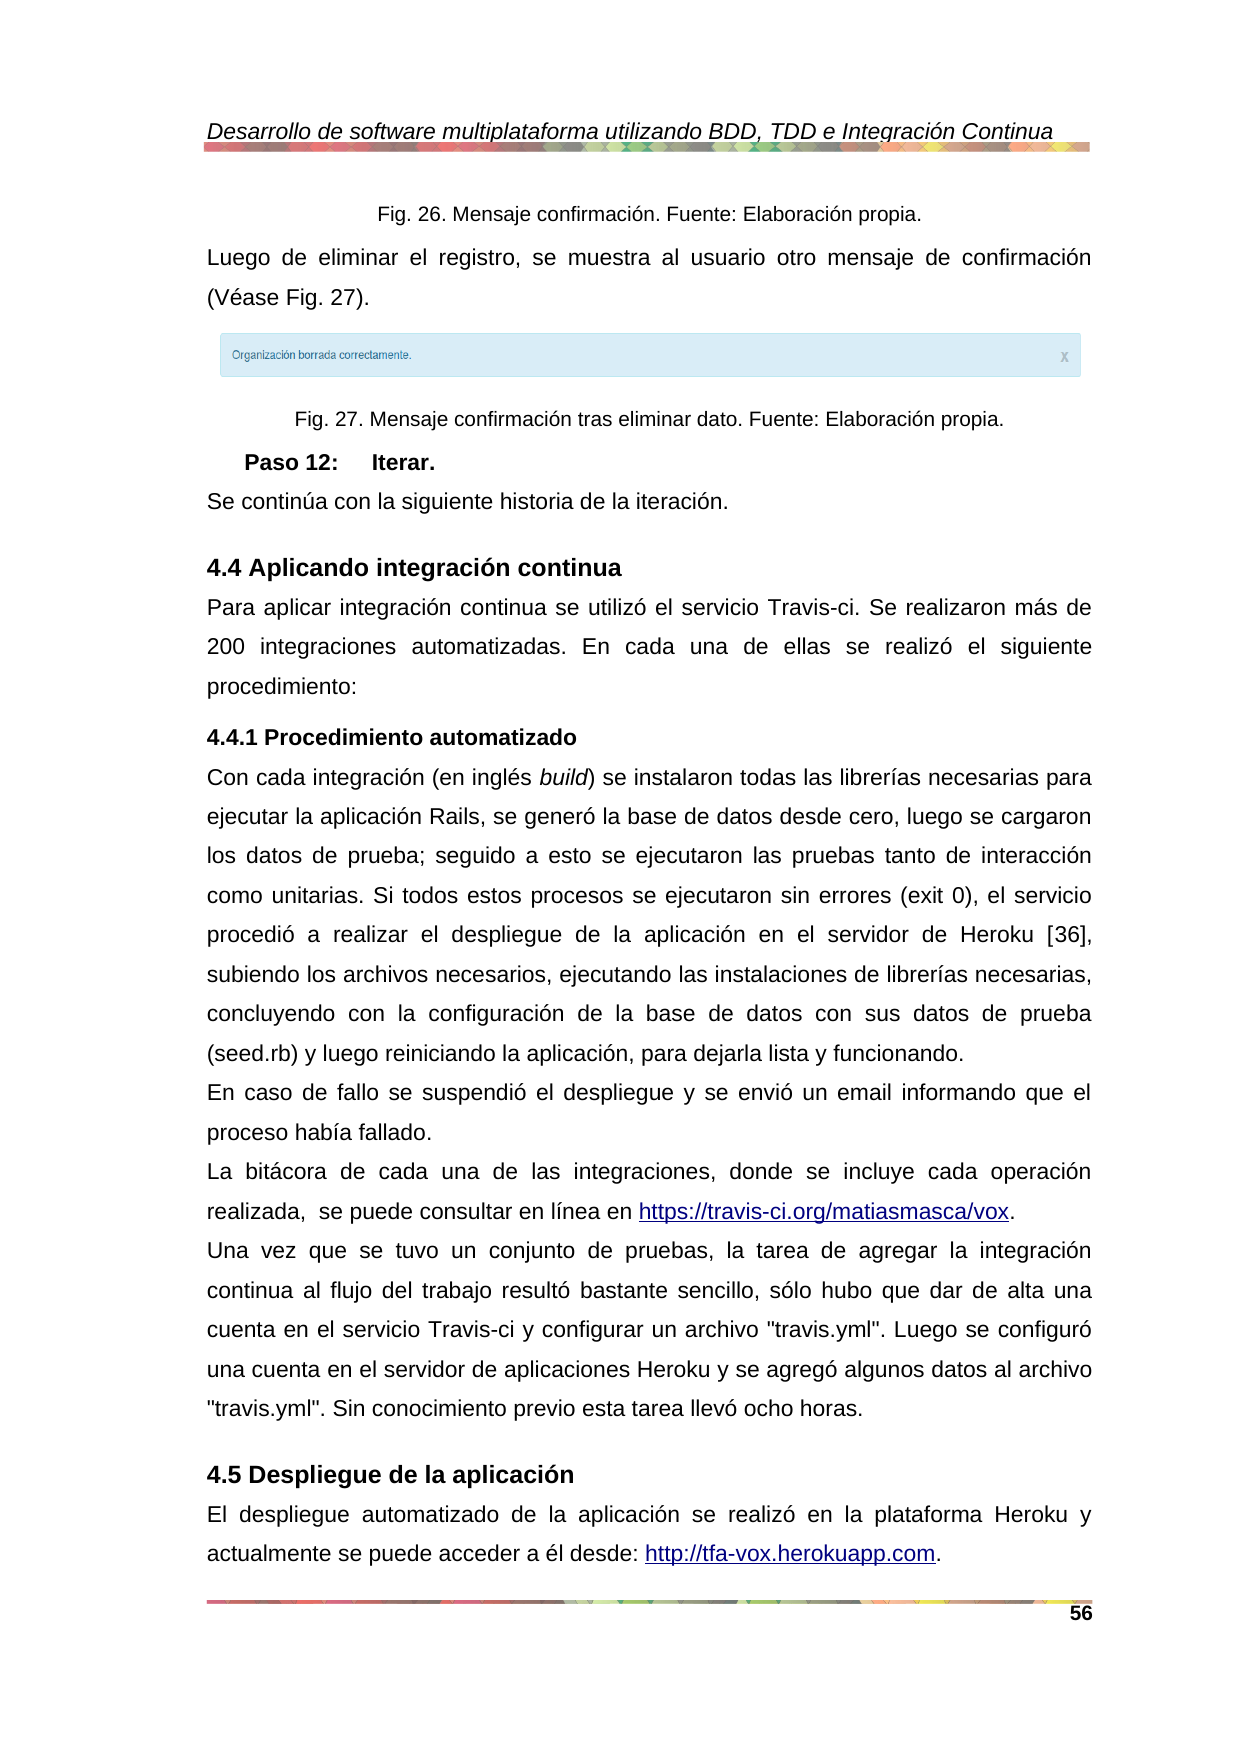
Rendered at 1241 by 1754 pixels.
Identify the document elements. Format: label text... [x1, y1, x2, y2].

text Se continúa con la siguiente historia de la iteración. [207, 488, 1093, 514]
table_cell Fig. 26. Mensaje confirmación. Fuente: Elaboración propia. [207, 184, 1093, 244]
text 4.4.1 Procedimiento automatizado [207, 724, 1093, 750]
subtitle 4.5 Despliegue de la aplicación [207, 1460, 1093, 1488]
text En caso de fallo se suspendió el despliegue y se envió un email informando que el proceso había fallado. [207, 1079, 1093, 1145]
text [206, 1600, 1093, 1604]
text Para aplicar integración continua se utilizó el servicio Travis-ci. Se realizaron más de 200 integraciones automatizadas. En cada una de ellas se realizó el siguiente procedimiento: [207, 594, 1093, 699]
text La bitácora de cada una de las integraciones, donde se incluye cada operación realizada, se puede consultar en línea en https://travis-ci.org/matiasmasca/vox. [207, 1158, 1093, 1224]
text Una vez que se tuvo un conjunto de pruebas, la tarea de agregar la integración continua al flujo del trabajo resultó bastante sencillo, sólo hubo que dar de alta una cuenta en el servicio Travis-ci y configurar un archivo "travis.yml". Luego se configuró una cuenta en el servidor de aplicaciones Heroku y se agregó algunos datos al archivo "travis.yml". Sin conocimiento previo esta tarea llevó ocho horas. [207, 1237, 1093, 1422]
text El despliegue automatizado de la aplicación se realizó en la plataforma Heroku y actualmente se puede acceder a él desde: http://tfa-vox.herokuapp.com. [207, 1501, 1093, 1567]
picture [212, 328, 1087, 383]
list Iterar. [244, 449, 1093, 475]
subtitle 4.4 Aplicando integración continua [207, 553, 1093, 581]
text Con cada integración (en inglés build) se instalaron todas las librerías necesarias para ejecutar la aplicación Rails, se generó la base de datos desde cero, luego se cargaron los datos de prueba; seguido a esto se ejecutaron las pruebas tanto de interacción como unitarias. Si todos estos procesos se ejecutaron sin errores (exit 0), el servicio procedió a realizar el despliegue de la aplicación en el servidor de Heroku [36], subiendo los archivos necesarios, ejecutando las instalaciones de librerías necesarias, concluyendo con la configuración de la base de datos con sus datos de prueba (seed.rb) y luego reiniciando la aplicación, para dejarla lista y funcionando. [207, 763, 1093, 1066]
table_cell Fig. 27. Mensaje confirmación tras eliminar dato. Fuente: Elaboración propia. [207, 388, 1093, 449]
text [203, 142, 1090, 152]
table_header [207, 323, 1093, 388]
text Luego de eliminar el registro, se muestra al usuario otro mensaje de confirmación (Véase Fig. 27). [207, 244, 1093, 310]
